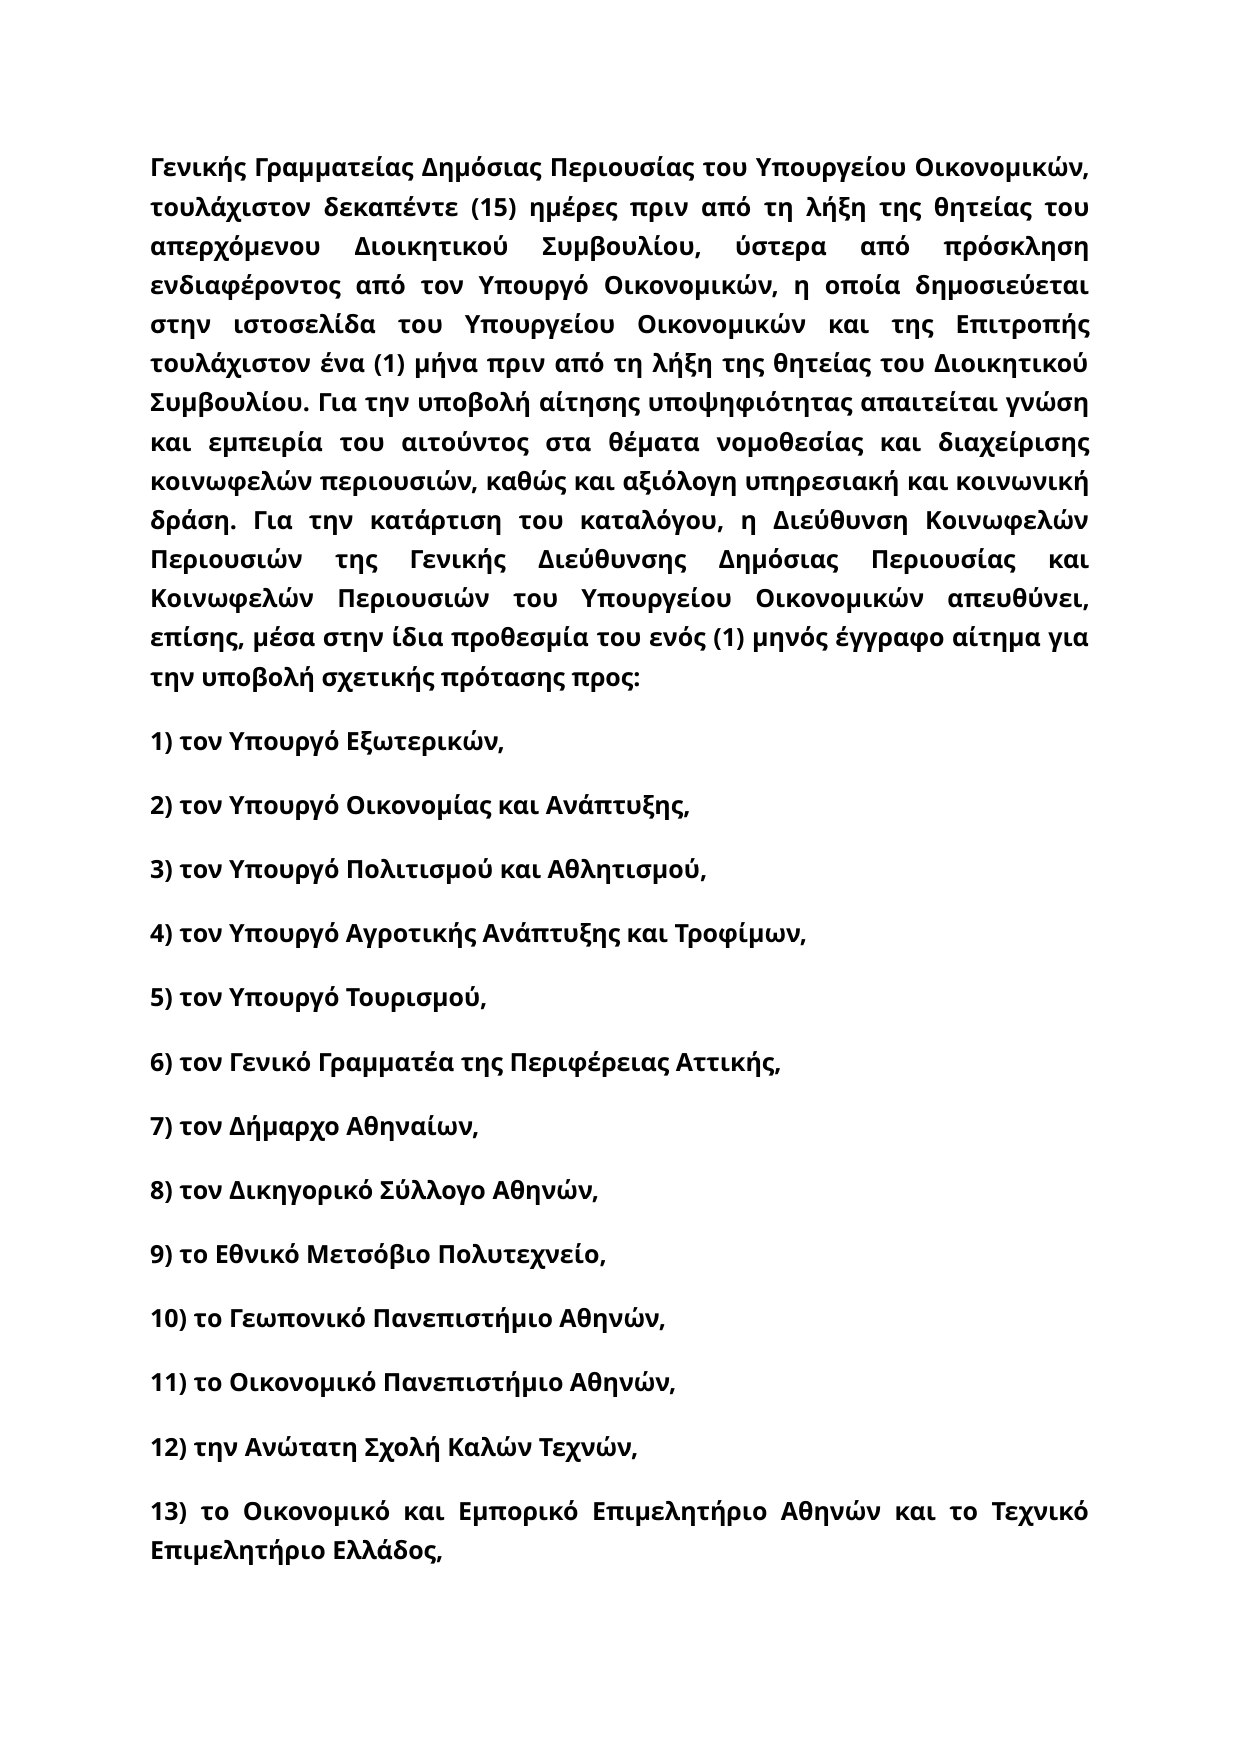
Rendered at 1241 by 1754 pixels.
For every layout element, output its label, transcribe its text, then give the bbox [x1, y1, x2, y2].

text 7) τον Δήμαρχο Αθηναίων, [150, 1108, 1090, 1142]
text 4) τον Υπουργό Αγροτικής Ανάπτυξης και Τροφίμων, [150, 916, 1090, 950]
text 1) τον Υπουργό Εξωτερικών, [150, 723, 1090, 757]
text 5) τον Υπουργό Τουρισμού, [150, 980, 1090, 1014]
text 11) το Οικονομικό Πανεπιστήμιο Αθηνών, [150, 1365, 1090, 1399]
text Γενικής Γραμματείας Δημόσιας Περιουσίας του Υπουργείου Οικονομικών, τουλάχιστον δεκαπέντε (15) ημέρες πριν από τη λήξη της θητείας του απερχόμενου Διοικητικού Συμβουλίου, ύστερα από πρόσκληση ενδιαφέροντος από τον Υπουργό Οικονομικών, η οποία δημοσιεύεται στην ιστοσελίδα του Υπουργείου Οικονομικών και της Επιτροπής τουλάχιστον ένα (1) μήνα πριν από τη λήξη της θητείας του Διοικητικού Συμβουλίου. Για την υποβολή αίτησης υποψηφιότητας απαιτείται γνώση και εμπειρία του αιτούντος στα θέματα νομοθεσίας και διαχείρισης κοινωφελών περιουσιών, καθώς και αξιόλογη υπηρεσιακή και κοινωνική δράση. Για την κατάρτιση του καταλόγου, η Διεύθυνση Κοινωφελών Περιουσιών της Γενικής Διεύθυνσης Δημόσιας Περιουσίας και Κοινωφελών Περιουσιών του Υπουργείου Οικονομικών απευθύνει, επίσης, μέσα στην ίδια προθεσμία του ενός (1) μηνός έγγραφο αίτημα για την υποβολή σχετικής πρότασης προς: [150, 150, 1090, 693]
text 3) τον Υπουργό Πολιτισμού και Αθλητισμού, [150, 852, 1090, 886]
text 2) τον Υπουργό Οικονομίας και Ανάπτυξης, [150, 787, 1090, 822]
text 10) το Γεωπονικό Πανεπιστήμιο Αθηνών, [150, 1301, 1090, 1335]
text 9) το Εθνικό Μετσόβιο Πολυτεχνείο, [150, 1237, 1090, 1271]
text 6) τον Γενικό Γραμματέα της Περιφέρειας Αττικής, [150, 1044, 1090, 1078]
text 13) το Οικονομικό και Εμπορικό Επιμελητήριο Αθηνών και το Τεχνικό Επιμελητήριο Ελλάδος, [150, 1493, 1090, 1567]
text 8) τον Δικηγορικό Σύλλογο Αθηνών, [150, 1172, 1090, 1207]
text 12) την Ανώτατη Σχολή Καλών Τεχνών, [150, 1429, 1090, 1463]
